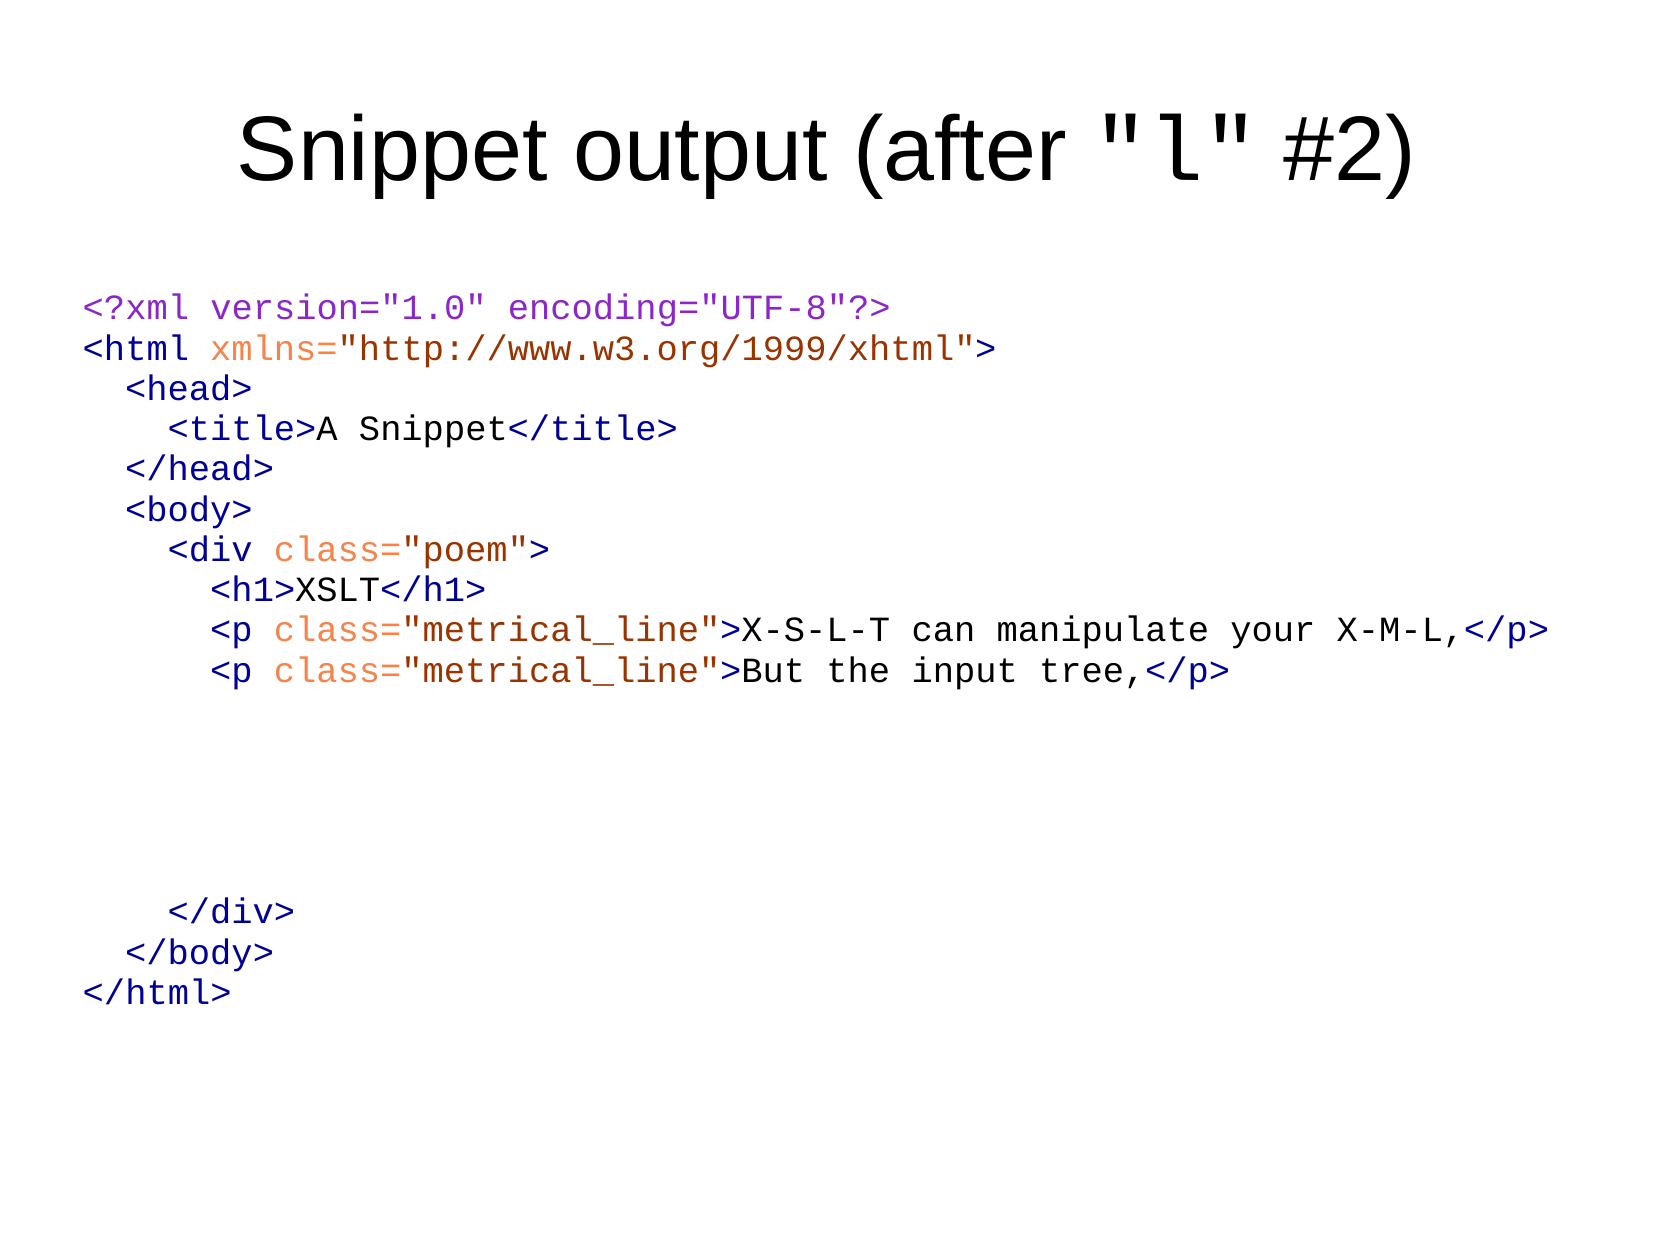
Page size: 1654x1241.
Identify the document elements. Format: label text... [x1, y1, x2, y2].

list <?xml version="1.0" encoding="UTF-8"?> <html xmlns="http://www.w3.org/1999/xhtml"> <head> <title>A Snippet</title> </head> <body> <div class="poem"> <h1>XSLT</h1> <p class="metrical_line">X-S-L-T can manipulate your X-M-L,</p> <p class="metrical_line">But the input tree,</p> </div> </body> </html> [82, 290, 1571, 1171]
title Snippet output (after "l" #2) [82, 49, 1571, 257]
